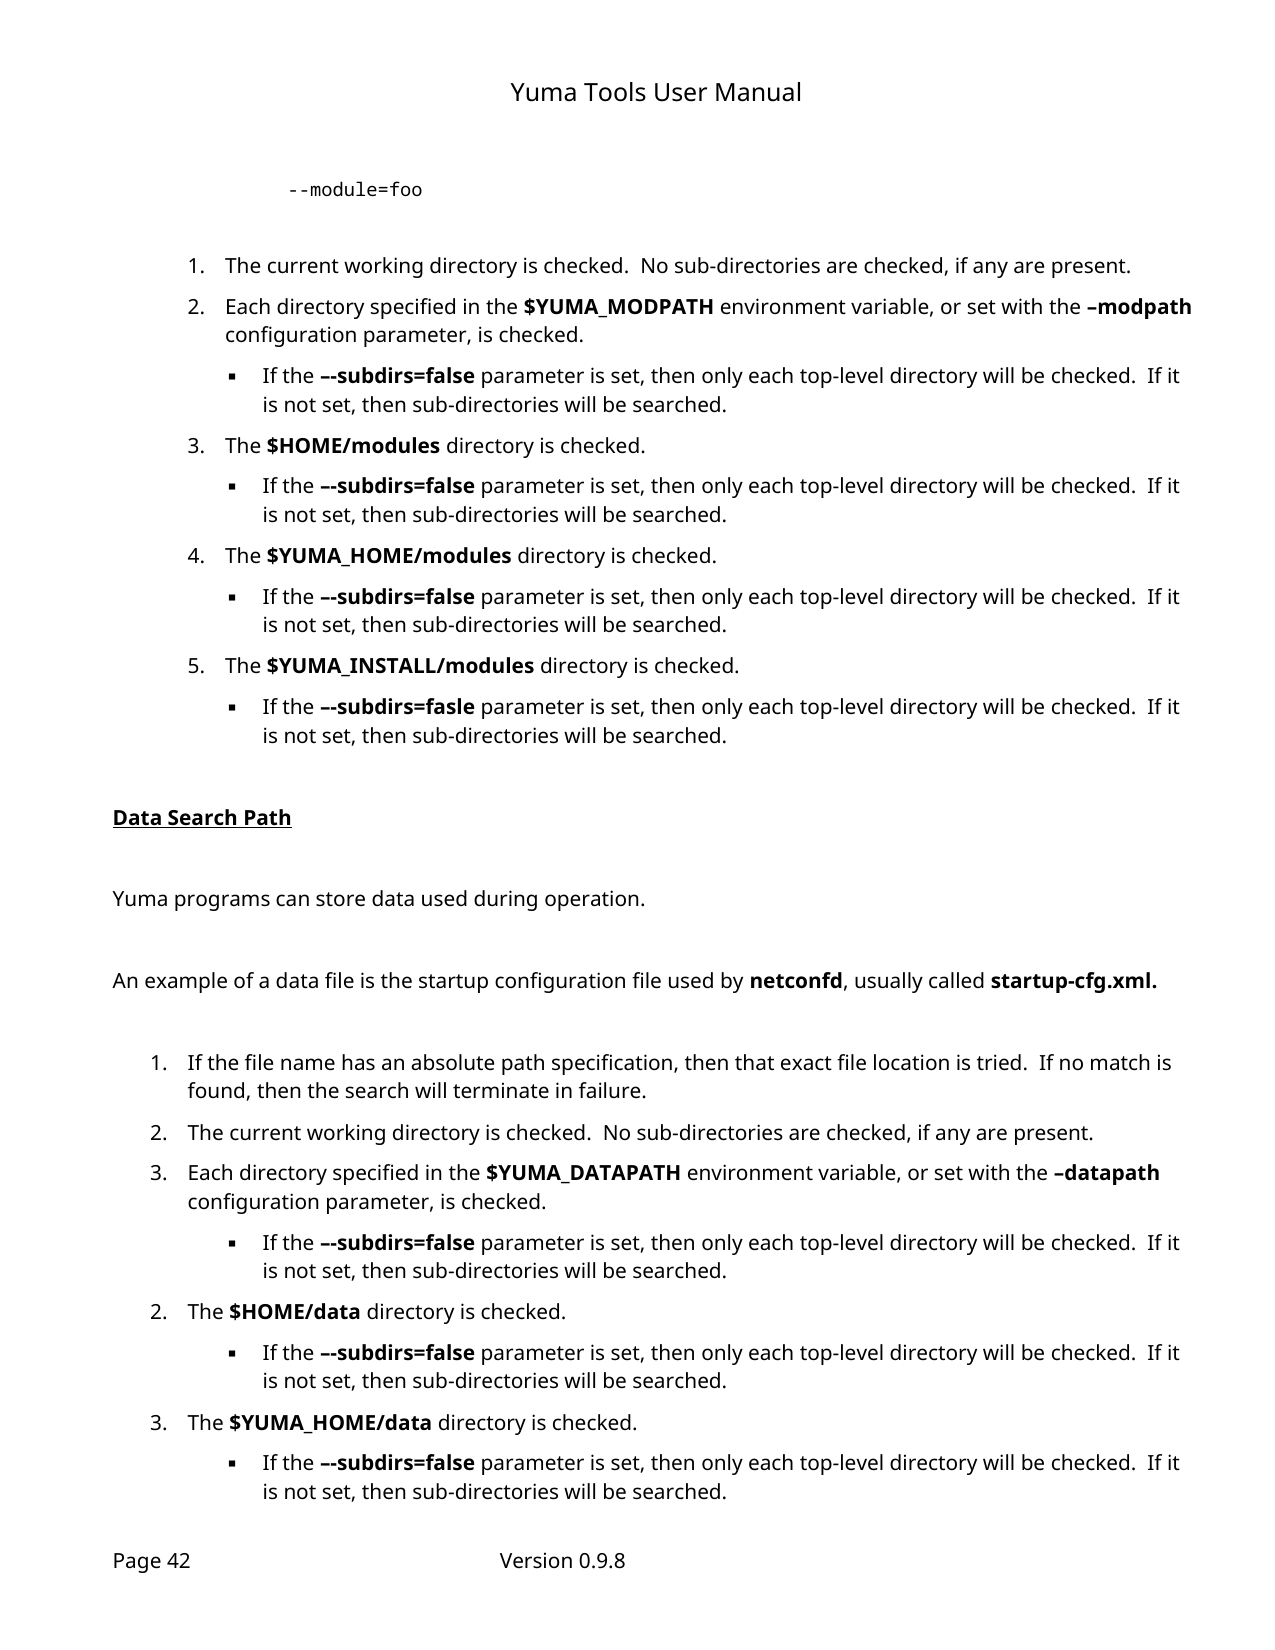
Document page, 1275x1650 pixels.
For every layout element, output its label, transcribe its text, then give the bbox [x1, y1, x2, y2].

list The $HOME/data directory is checked. [150, 1297, 1200, 1326]
text Yuma programs can store data used during operation. [112, 884, 1200, 913]
list The current working directory is checked. No sub-directories are checked, if any are present. [187, 251, 1200, 279]
list If the –-subdirs=false parameter is set, then only each top-level directory will be checked. If it is not set, then sub-directories will be searched. [225, 361, 1200, 418]
list If the file name has an absolute path specification, then that exact file location is tried. If no match is found, then the search will terminate in failure. [150, 1048, 1200, 1105]
list If the –-subdirs=false parameter is set, then only each top-level directory will be checked. If it is not set, then sub-directories will be searched. [225, 1338, 1200, 1395]
list The $YUMA_HOME/modules directory is checked. [187, 541, 1200, 569]
list The $YUMA_HOME/data directory is checked. [150, 1408, 1200, 1436]
text An example of a data file is the startup configuration file used by netconfd, usually called startup-cfg.xml. [112, 966, 1200, 995]
list If the –-subdirs=fasle parameter is set, then only each top-level directory will be checked. If it is not set, then sub-directories will be searched. [225, 692, 1200, 749]
list If the –-subdirs=false parameter is set, then only each top-level directory will be checked. If it is not set, then sub-directories will be searched. [225, 472, 1200, 528]
list If the –-subdirs=false parameter is set, then only each top-level directory will be checked. If it is not set, then sub-directories will be searched. [225, 1228, 1200, 1285]
list The $YUMA_INSTALL/modules directory is checked. [187, 651, 1200, 680]
list The current working directory is checked. No sub-directories are checked, if any are present. [150, 1118, 1200, 1146]
text --module=foo [139, 176, 1200, 202]
list If the –-subdirs=false parameter is set, then only each top-level directory will be checked. If it is not set, then sub-directories will be searched. [225, 582, 1200, 639]
list Each directory specified in the $YUMA_DATAPATH environment variable, or set with the –datapath configuration parameter, is checked. [150, 1158, 1200, 1215]
list If the –-subdirs=false parameter is set, then only each top-level directory will be checked. If it is not set, then sub-directories will be searched. [225, 1448, 1200, 1505]
list Each directory specified in the $YUMA_MODPATH environment variable, or set with the –modpath configuration parameter, is checked. [187, 292, 1200, 349]
text Data Search Path [112, 803, 1200, 831]
list The $HOME/modules directory is checked. [187, 431, 1200, 459]
